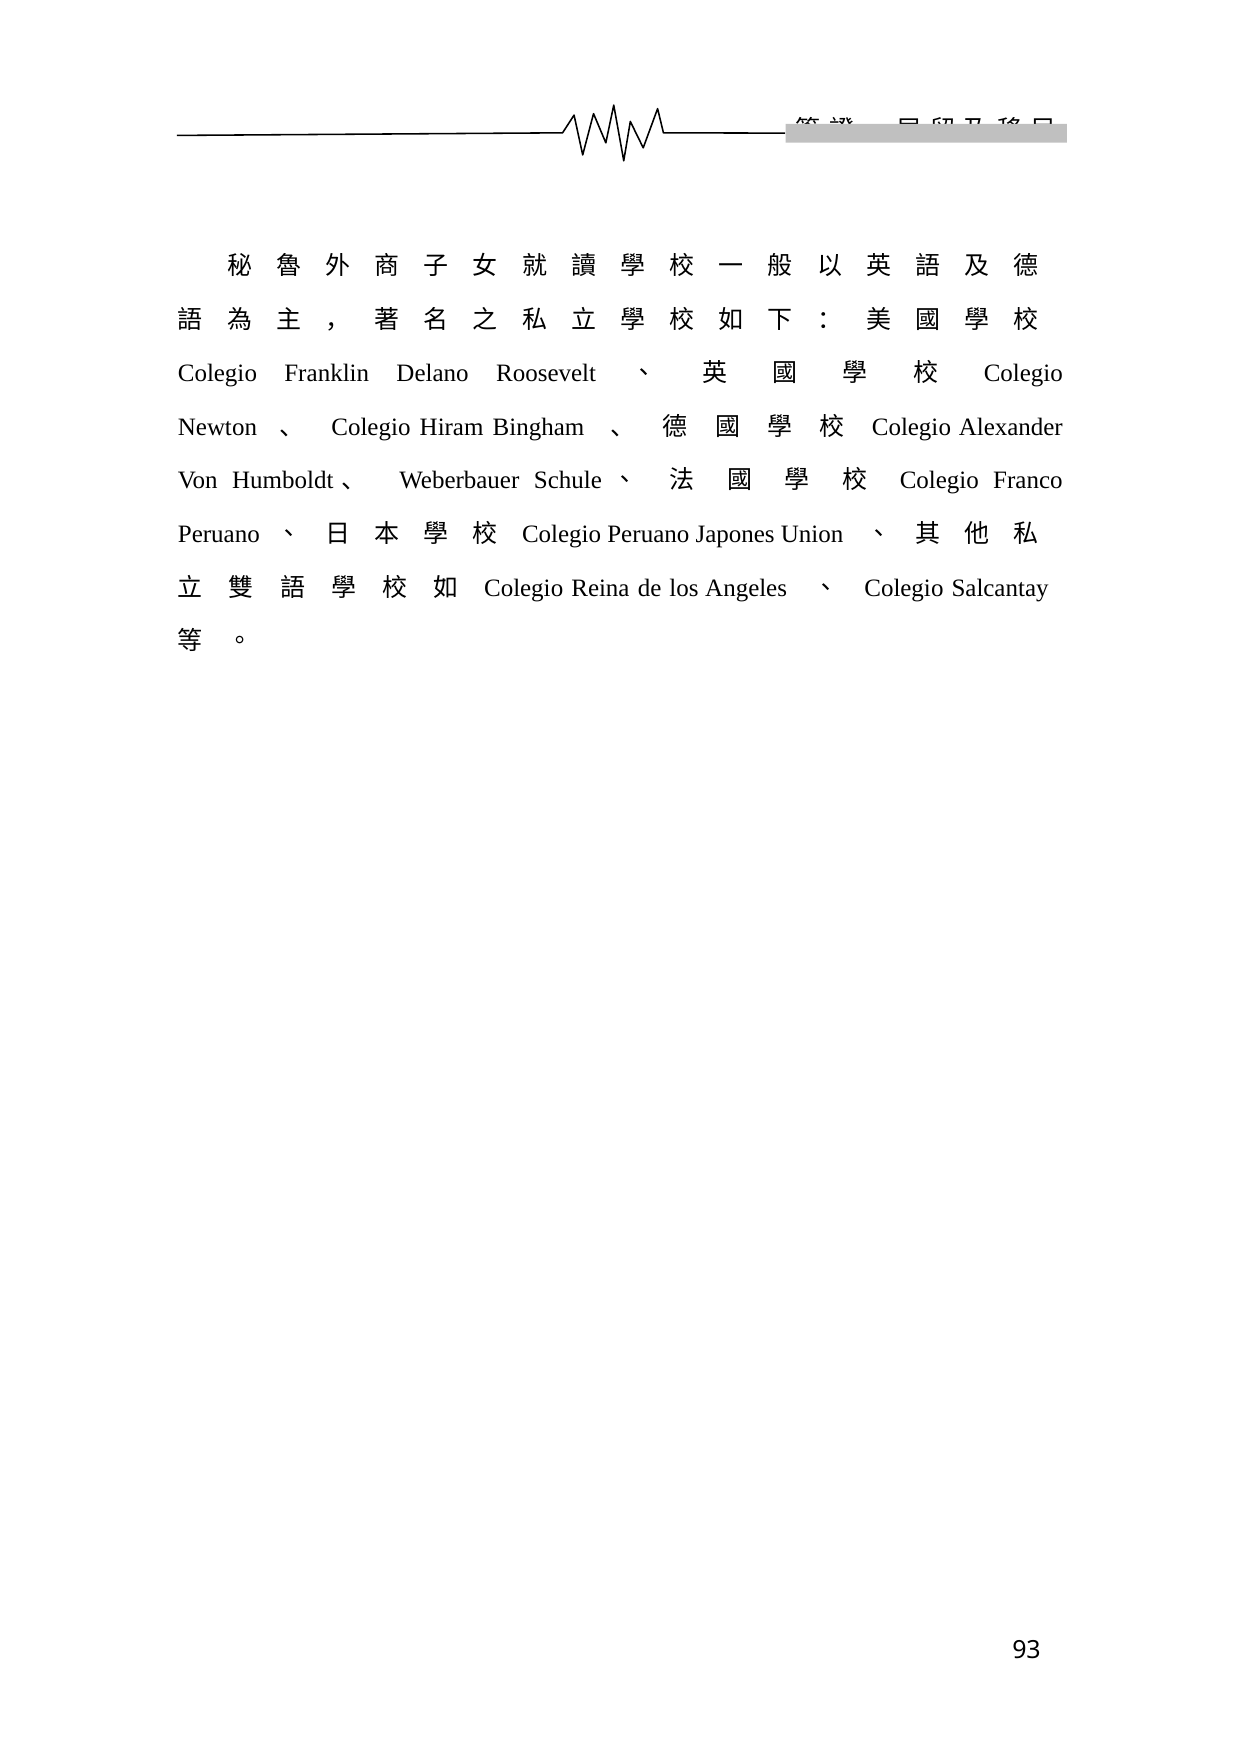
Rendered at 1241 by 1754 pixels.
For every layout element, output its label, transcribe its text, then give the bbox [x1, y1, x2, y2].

text 秘魯外商子女就讀學校一般以英語及德語為主，著名之私立學校如下：美國學校Colegio Franklin Delano Roosevelt、英國學校Colegio Newton、Colegio Hiram Bingham、德國學校Colegio Alexander Von Humboldt、Weberbauer Schule、法國學校Colegio Franco Peruano、日本學校Colegio Peruano Japones Union、其他私立雙語學校如Colegio Reina de los Angeles、Colegio Salcantay等。 [178, 237, 1063, 666]
